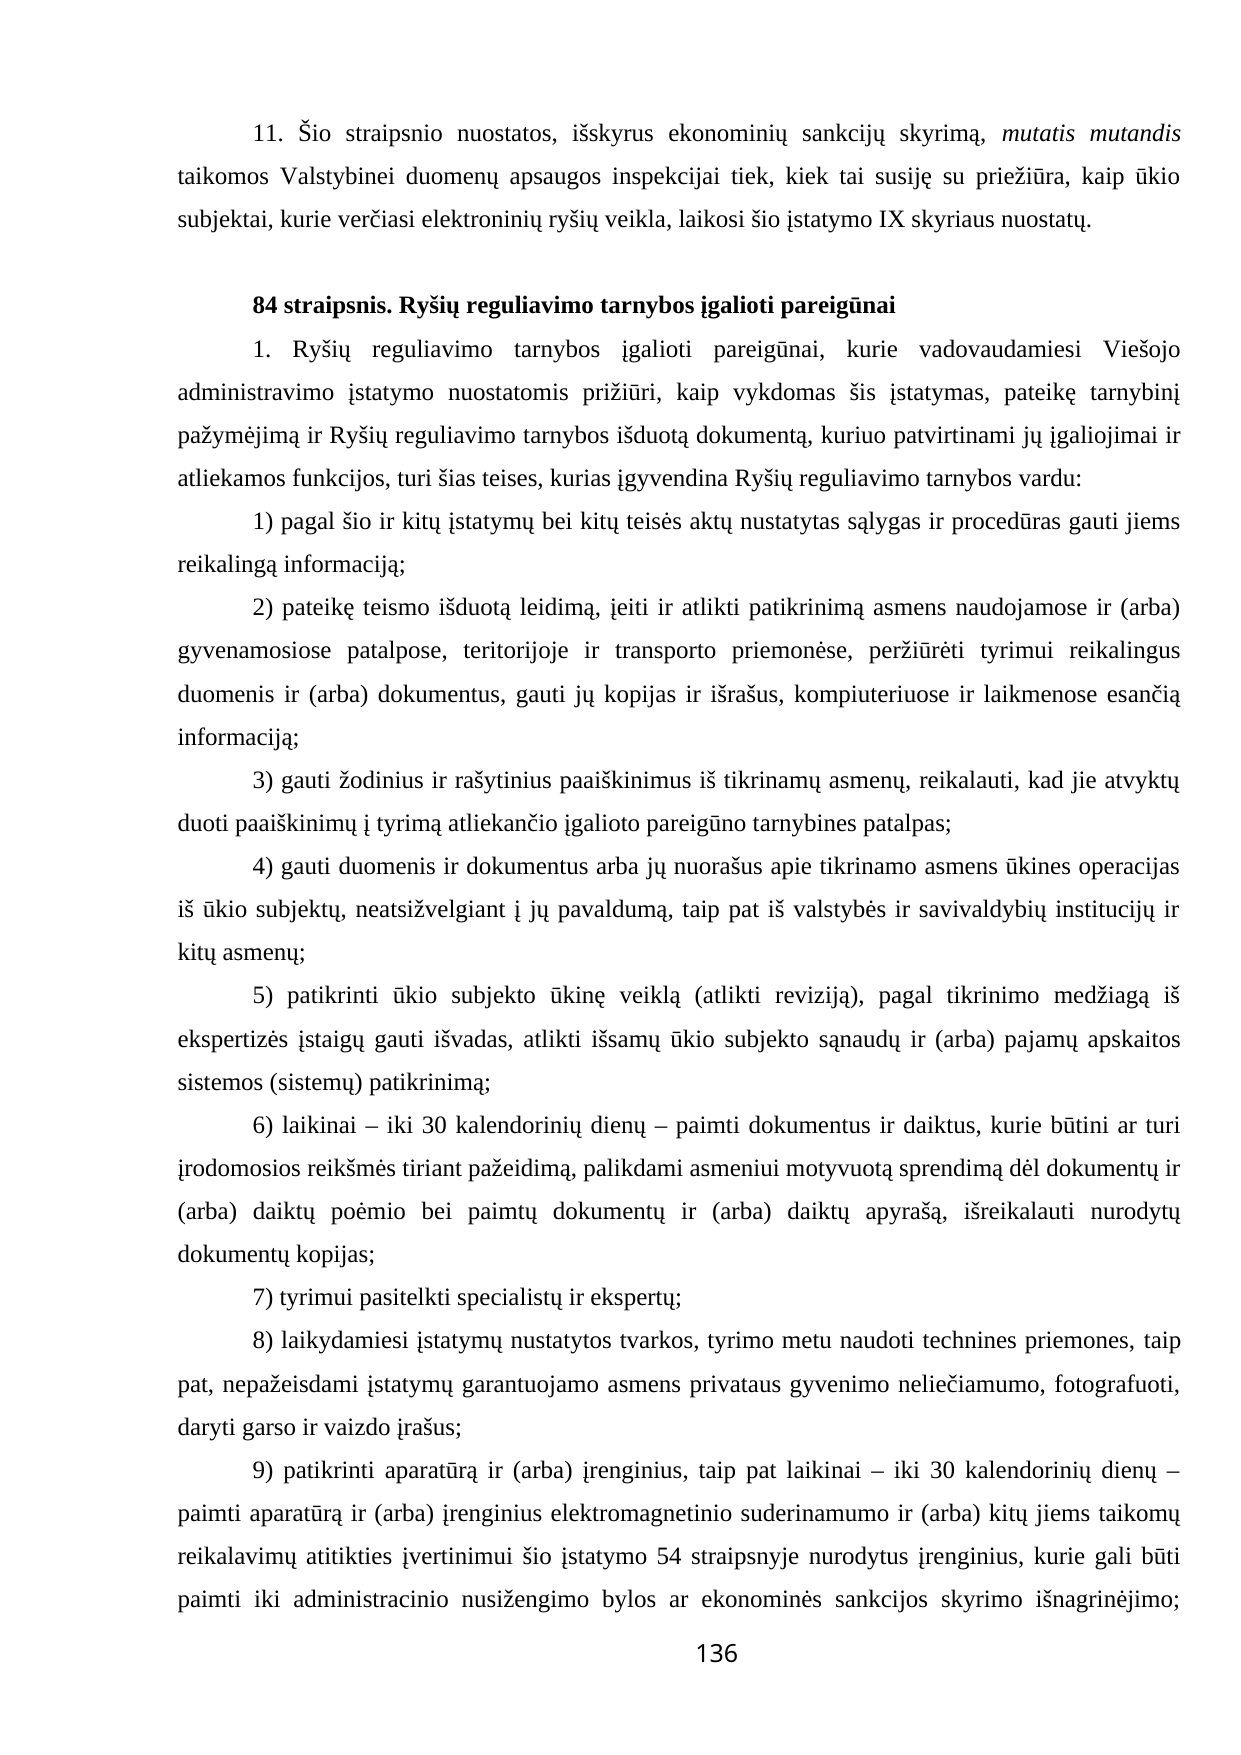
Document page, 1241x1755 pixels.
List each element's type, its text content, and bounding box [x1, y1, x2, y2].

text 9) patikrinti aparatūrą ir (arba) įrenginius, taip pat laikinai – iki 30 kalendorinių dienų – paimti aparatūrą ir (arba) įrenginius elektromagnetinio suderinamumo ir (arba) kitų jiems taikomų reikalavimų atitikties įvertinimui šio įstatymo 54 straipsnyje nurodytus įrenginius, kurie gali būti paimti iki administracinio nusižengimo bylos ar ekonominės sankcijos skyrimo išnagrinėjimo; [177, 1455, 1181, 1613]
text 8) laikydamiesi įstatymų nustatytos tvarkos, tyrimo metu naudoti technines priemones, taip pat, nepažeisdami įstatymų garantuojamo asmens privataus gyvenimo neliečiamumo, fotografuoti, daryti garso ir vaizdo įrašus; [177, 1326, 1181, 1441]
text 2) pateikę teismo išduotą leidimą, įeiti ir atlikti patikrinimą asmens naudojamose ir (arba) gyvenamosiose patalpose, teritorijoje ir transporto priemonėse, peržiūrėti tyrimui reikalingus duomenis ir (arba) dokumentus, gauti jų kopijas ir išrašus, kompiuteriuose ir laikmenose esančią informaciją; [177, 592, 1181, 751]
text 4) gauti duomenis ir dokumentus arba jų nuorašus apie tikrinamo asmens ūkines operacijas iš ūkio subjektų, neatsižvelgiant į jų pavaldumą, taip pat iš valstybės ir savivaldybių institucijų ir kitų asmenų; [177, 851, 1181, 966]
text 6) laikinai – iki 30 kalendorinių dienų – paimti dokumentus ir daiktus, kurie būtini ar turi įrodomosios reikšmės tiriant pažeidimą, palikdami asmeniui motyvuotą sprendimą dėl dokumentų ir (arba) daiktų poėmio bei paimtų dokumentų ir (arba) daiktų apyrašą, išreikalauti nurodytų dokumentų kopijas; [177, 1110, 1181, 1268]
text 11. Šio straipsnio nuostatos, išskyrus ekonominių sankcijų skyrimą, mutatis mutandis taikomos Valstybinei duomenų apsaugos inspekcijai tiek, kiek tai susiję su priežiūra, kaip ūkio subjektai, kurie verčiasi elektroninių ryšių veikla, laikosi šio įstatymo IX skyriaus nuostatų. [177, 118, 1181, 233]
text 1) pagal šio ir kitų įstatymų bei kitų teisės aktų nustatytas sąlygas ir procedūras gauti jiems reikalingą informaciją; [177, 506, 1181, 578]
text 7) tyrimui pasitelkti specialistų ir ekspertų; [177, 1282, 1181, 1311]
text 5) patikrinti ūkio subjekto ūkinę veiklą (atlikti reviziją), pagal tikrinimo medžiagą iš ekspertizės įstaigų gauti išvadas, atlikti išsamų ūkio subjekto sąnaudų ir (arba) pajamų apskaitos sistemos (sistemų) patikrinimą; [177, 981, 1181, 1096]
text 3) gauti žodinius ir rašytinius paaiškinimus iš tikrinamų asmenų, reikalauti, kad jie atvyktų duoti paaiškinimų į tyrimą atliekančio įgalioto pareigūno tarnybines patalpas; [177, 765, 1181, 837]
text 84 straipsnis. Ryšių reguliavimo tarnybos įgalioti pareigūnai [177, 291, 1181, 319]
text 1. Ryšių reguliavimo tarnybos įgalioti pareigūnai, kurie vadovaudamiesi Viešojo administravimo įstatymo nuostatomis prižiūri, kaip vykdomas šis įstatymas, pateikę tarnybinį pažymėjimą ir Ryšių reguliavimo tarnybos išduotą dokumentą, kuriuo patvirtinami jų įgaliojimai ir atliekamos funkcijos, turi šias teises, kurias įgyvendina Ryšių reguliavimo tarnybos vardu: [177, 334, 1181, 492]
